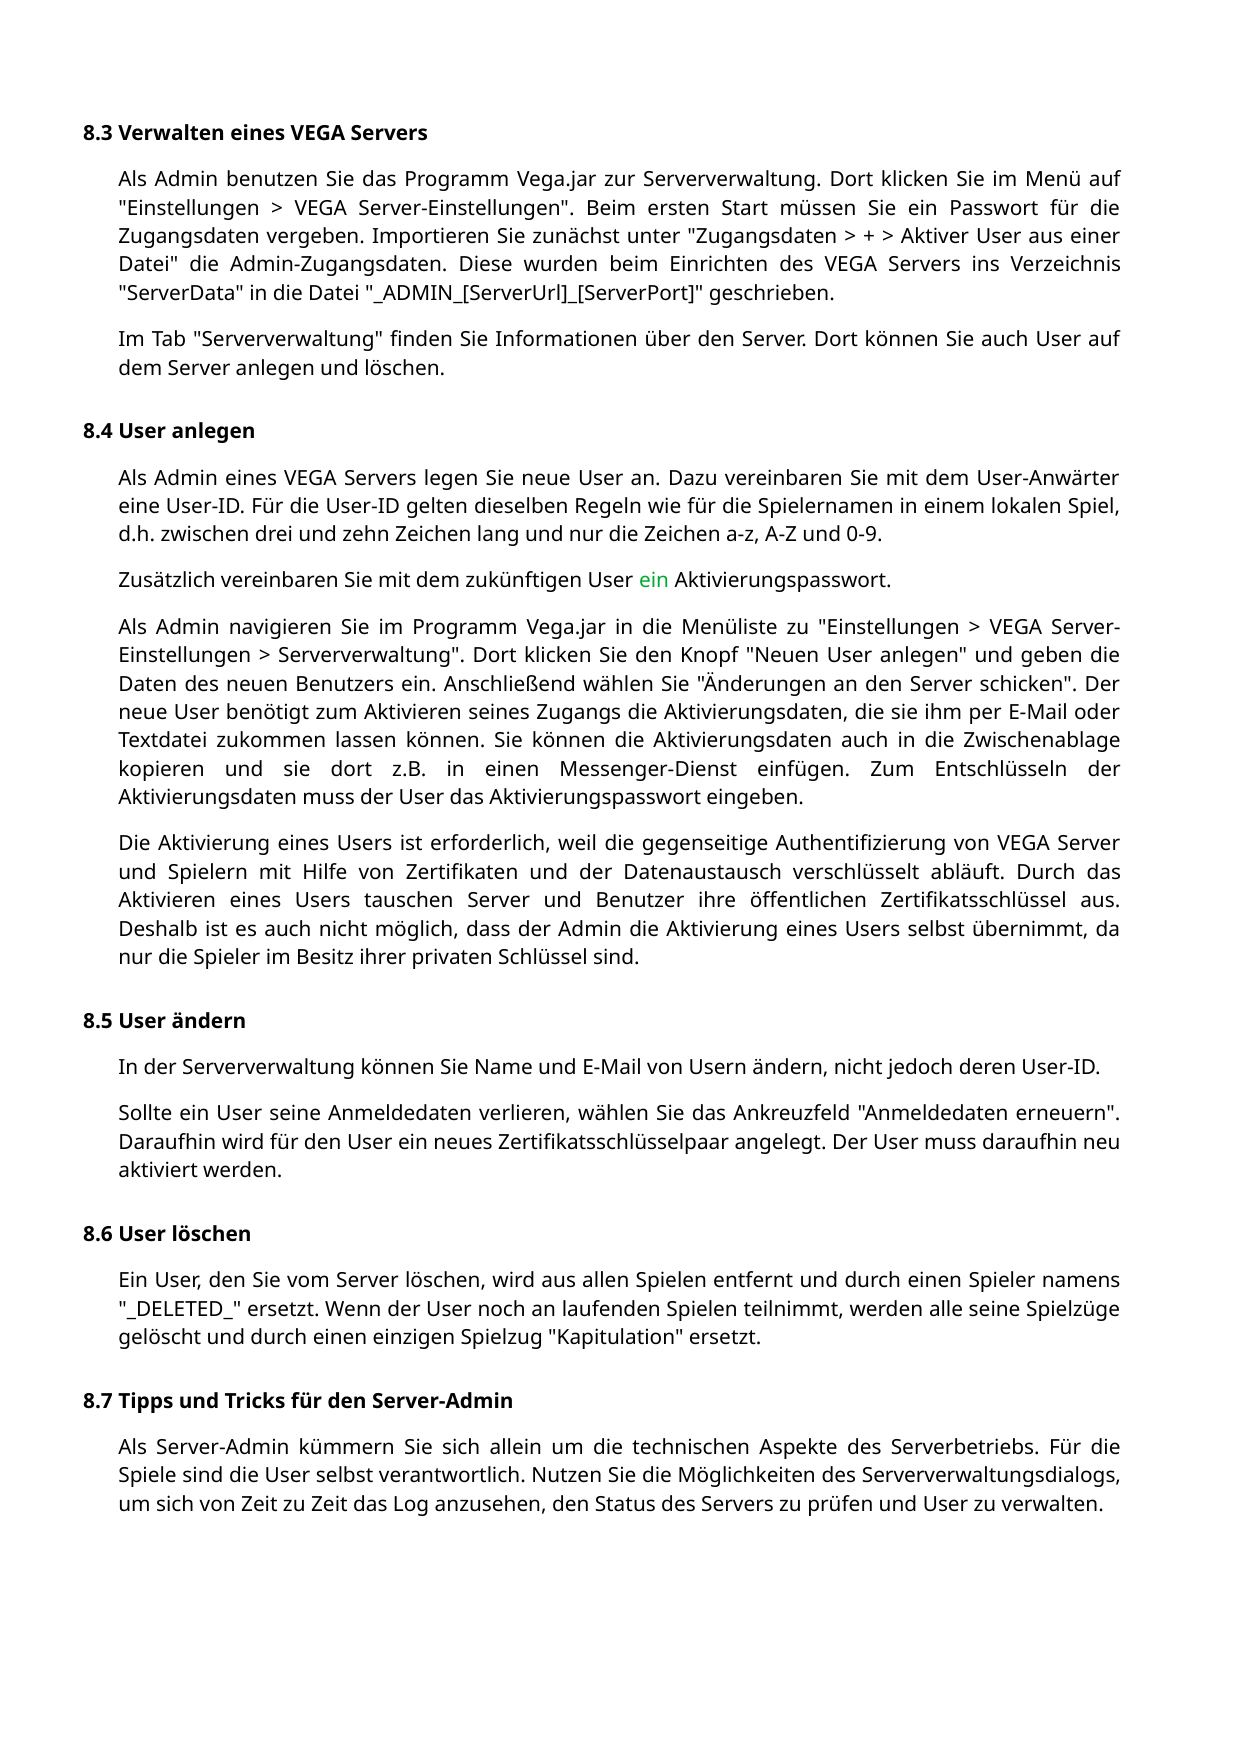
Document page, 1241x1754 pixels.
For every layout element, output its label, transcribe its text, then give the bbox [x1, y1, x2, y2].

text Als Admin navigieren Sie im Programm Vega.jar in die Menüliste zu "Einstellungen > VEGA Server-Einstellungen > Serververwaltung". Dort klicken Sie den Knopf "Neuen User anlegen" und geben die Daten des neuen Benutzers ein. Anschließend wählen Sie "Änderungen an den Server schicken". Der neue User benötigt zum Aktivieren seines Zugangs die Aktivierungsdaten, die sie ihm per E-Mail oder Textdatei zukommen lassen können. Sie können die Aktivierungsdaten auch in die Zwischenablage kopieren und sie dort z.B. in einen Messenger-Dienst einfügen. Zum Entschlüsseln der Aktivierungsdaten muss der User das Aktivierungspasswort eingeben. [118, 612, 1122, 811]
subtitle User löschen [118, 1219, 1122, 1248]
text Sollte ein User seine Anmeldedaten verlieren, wählen Sie das Ankreuzfeld "Anmeldedaten erneuern". Daraufhin wird für den User ein neues Zertifikatsschlüsselpaar angelegt. Der User muss daraufhin neu aktiviert werden. [118, 1098, 1122, 1184]
text Ein User, den Sie vom Server löschen, wird aus allen Spielen entfernt und durch einen Spieler namens "_DELETED_" ersetzt. Wenn der User noch an laufenden Spielen teilnimmt, werden alle seine Spielzüge gelöscht und durch einen einzigen Spielzug "Kapitulation" ersetzt. [118, 1265, 1122, 1351]
subtitle User anlegen [118, 416, 1122, 445]
text Zusätzlich vereinbaren Sie mit dem zukünftigen User ein Aktivierungspasswort. [118, 566, 1122, 594]
text Die Aktivierung eines Users ist erforderlich, weil die gegenseitige Authentifizierung von VEGA Server und Spielern mit Hilfe von Zertifikaten und der Datenaustausch verschlüsselt abläuft. Durch das Aktivieren eines Users tauschen Server und Benutzer ihre öffentlichen Zertifikatsschlüssel aus. Deshalb ist es auch nicht möglich, dass der Admin die Aktivierung eines Users selbst übernimmt, da nur die Spieler im Besitz ihrer privaten Schlüssel sind. [118, 828, 1122, 971]
text Im Tab "Serververwaltung" finden Sie Informationen über den Server. Dort können Sie auch User auf dem Server anlegen und löschen. [118, 324, 1122, 381]
subtitle User ändern [118, 1006, 1122, 1034]
subtitle Verwalten eines VEGA Servers [118, 118, 1122, 147]
text Als Server-Admin kümmern Sie sich allein um die technischen Aspekte des Serverbetriebs. Für die Spiele sind die User selbst verantwortlich. Nutzen Sie die Möglichkeiten des Serververwaltungsdialogs, um sich von Zeit zu Zeit das Log anzusehen, den Status des Servers zu prüfen und User zu verwalten. [118, 1432, 1122, 1517]
text In der Serververwaltung können Sie Name und E-Mail von Usern ändern, nicht jedoch deren User-ID. [118, 1052, 1122, 1081]
text Als Admin eines VEGA Servers legen Sie neue User an. Dazu vereinbaren Sie mit dem User-Anwärter eine User-ID. Für die User-ID gelten dieselben Regeln wie für die Spielernamen in einem lokalen Spiel, d.h. zwischen drei und zehn Zeichen lang und nur die Zeichen a-z, A-Z und 0-9. [118, 463, 1122, 548]
subtitle Tipps und Tricks für den Server-Admin [118, 1386, 1122, 1414]
text Als Admin benutzen Sie das Programm Vega.jar zur Serververwaltung. Dort klicken Sie im Menü auf "Einstellungen > VEGA Server-Einstellungen". Beim ersten Start müssen Sie ein Passwort für die Zugangsdaten vergeben. Importieren Sie zunächst unter "Zugangsdaten > + > Aktiver User aus einer Datei" die Admin-Zugangsdaten. Diese wurden beim Einrichten des VEGA Servers ins Verzeichnis "ServerData" in die Datei "_ADMIN_[ServerUrl]_[ServerPort]" geschrieben. [118, 164, 1122, 306]
